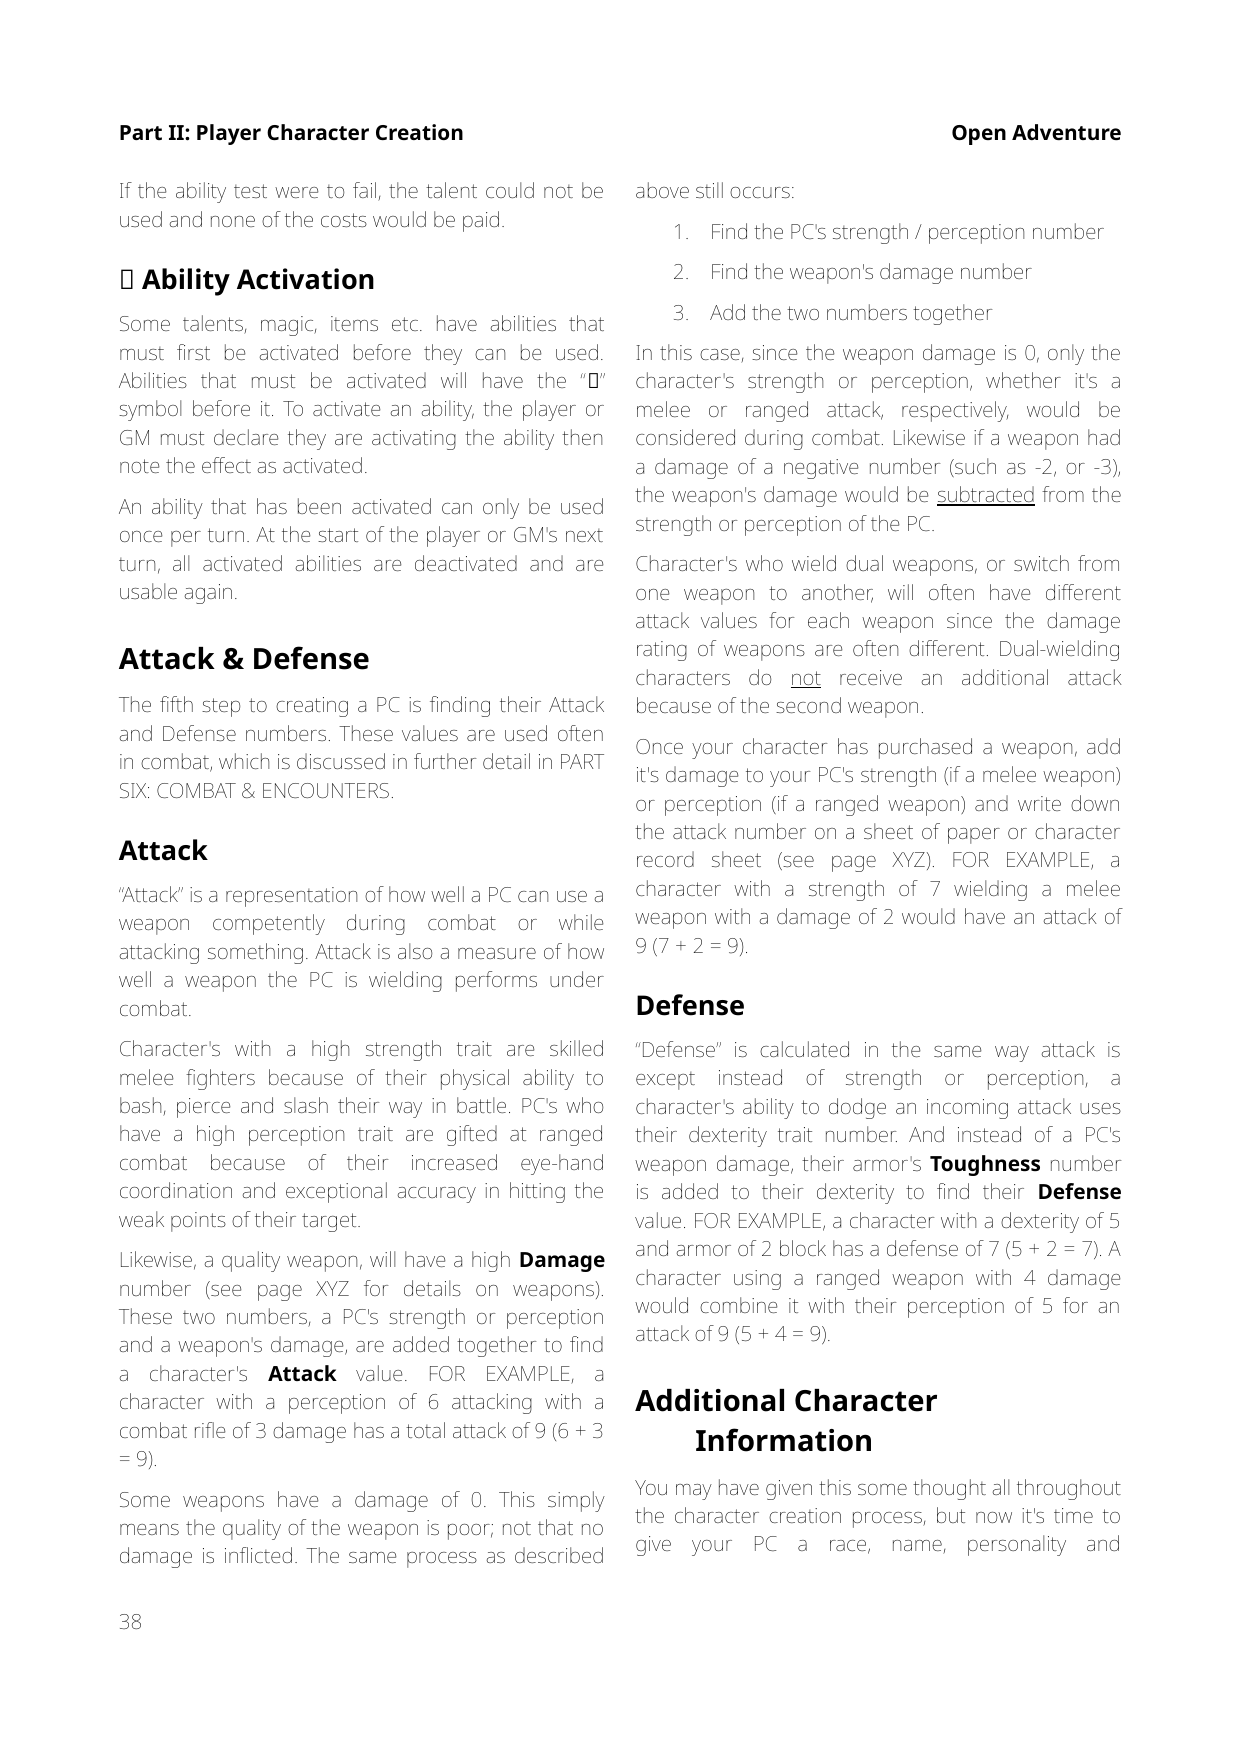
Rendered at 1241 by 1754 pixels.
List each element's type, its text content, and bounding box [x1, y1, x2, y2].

text Some talents, magic, items etc. have abilities that must first be activated before they can be used. Abilities that must be activated will have the “” symbol before it. To activate an ability, the player or GM must declare they are activating the ability then note the effect as activated. [118, 309, 605, 480]
text “Attack” is a representation of how well a PC can use a weapon competently during combat or while attacking something. Attack is also a measure of how well a weapon the PC is wielding performs under combat. [118, 880, 605, 1022]
text If the ability test were to fail, the talent could not be used and none of the costs would be paid. [118, 176, 605, 233]
text Likewise, a quality weapon, will have a high Damage number (see page XYZ for details on weapons). These two numbers, a PC's strength or perception and a weapon's damage, are added together to find a character's Attack value. FOR EXAMPLE, a character with a perception of 6 attacking with a combat rifle of 3 damage has a total attack of 9 (6 + 3 = 9). [118, 1245, 605, 1473]
subtitle Attack & Defense [118, 638, 605, 678]
text Character's who wield dual weapons, or switch from one weapon to another, will often have different attack values for each weapon since the damage rating of weapons are often different. Dual-wielding characters do not receive an additional attack because of the second weapon. [635, 549, 1122, 720]
text You may have given this some thought all throughout the character creation process, but now it's time to give your PC a race, name, personality and [635, 1473, 1122, 1558]
text Attack [118, 831, 605, 868]
list Add the two numbers together [673, 298, 1122, 326]
text Defense [635, 986, 1122, 1023]
text In this case, since the weapon damage is 0, only the character's strength or perception, whether it's a melee or ranged attack, respectively, would be considered during combat. Likewise if a weapon had a damage of a negative number (such as -2, or -3), the weapon's damage would be subtracted from the strength or perception of the PC. [635, 338, 1122, 537]
text Once your character has purchased a weapon, add it's damage to your PC's strength (if a melee weapon) or perception (if a ranged weapon) and write down the attack number on a sheet of paper or character record sheet (see page XYZ). FOR EXAMPLE, a character with a strength of 7 wielding a melee weapon with a damage of 2 would have an attack of 9 (7 + 2 = 9). [635, 732, 1122, 959]
subtitle Additional Character Information [635, 1381, 1122, 1460]
text  Ability Activation [118, 260, 605, 297]
list Find the PC's strength / perception number [673, 217, 1122, 245]
list Find the weapon's damage number [673, 257, 1122, 286]
text “Defense” is calculated in the same way attack is except instead of strength or perception, a character's ability to dodge an incoming attack uses their dexterity trait number. And instead of a PC's weapon damage, their armor's Toughness number is added to their dexterity to find their Defense value. FOR EXAMPLE, a character with a dexterity of 5 and armor of 2 block has a defense of 7 (5 + 2 = 7). A character using a ranged weapon with 4 damage would combine it with their perception of 5 for an attack of 9 (5 + 4 = 9). [635, 1035, 1122, 1348]
text The fifth step to creating a PC is finding their Attack and Defense numbers. These values are used often in combat, which is discussed in further detail in PART SIX: COMBAT & ENCOUNTERS. [118, 691, 605, 804]
text above still occurs: [635, 176, 1122, 205]
text An ability that has been activated can only be used once per turn. At the start of the player or GM's next turn, all activated abilities are deactivated and are usable again. [118, 492, 605, 606]
text Character's with a high strength trait are skilled melee fighters because of their physical ability to bash, pierce and slash their way in battle. PC's who have a high perception trait are gifted at ranged combat because of their increased eye-hand coordination and exceptional accuracy in hitting the weak points of their target. [118, 1034, 605, 1233]
text Some weapons have a damage of 0. This simply means the quality of the weapon is poor; not that no damage is inflicted. The same process as described [118, 1485, 605, 1570]
